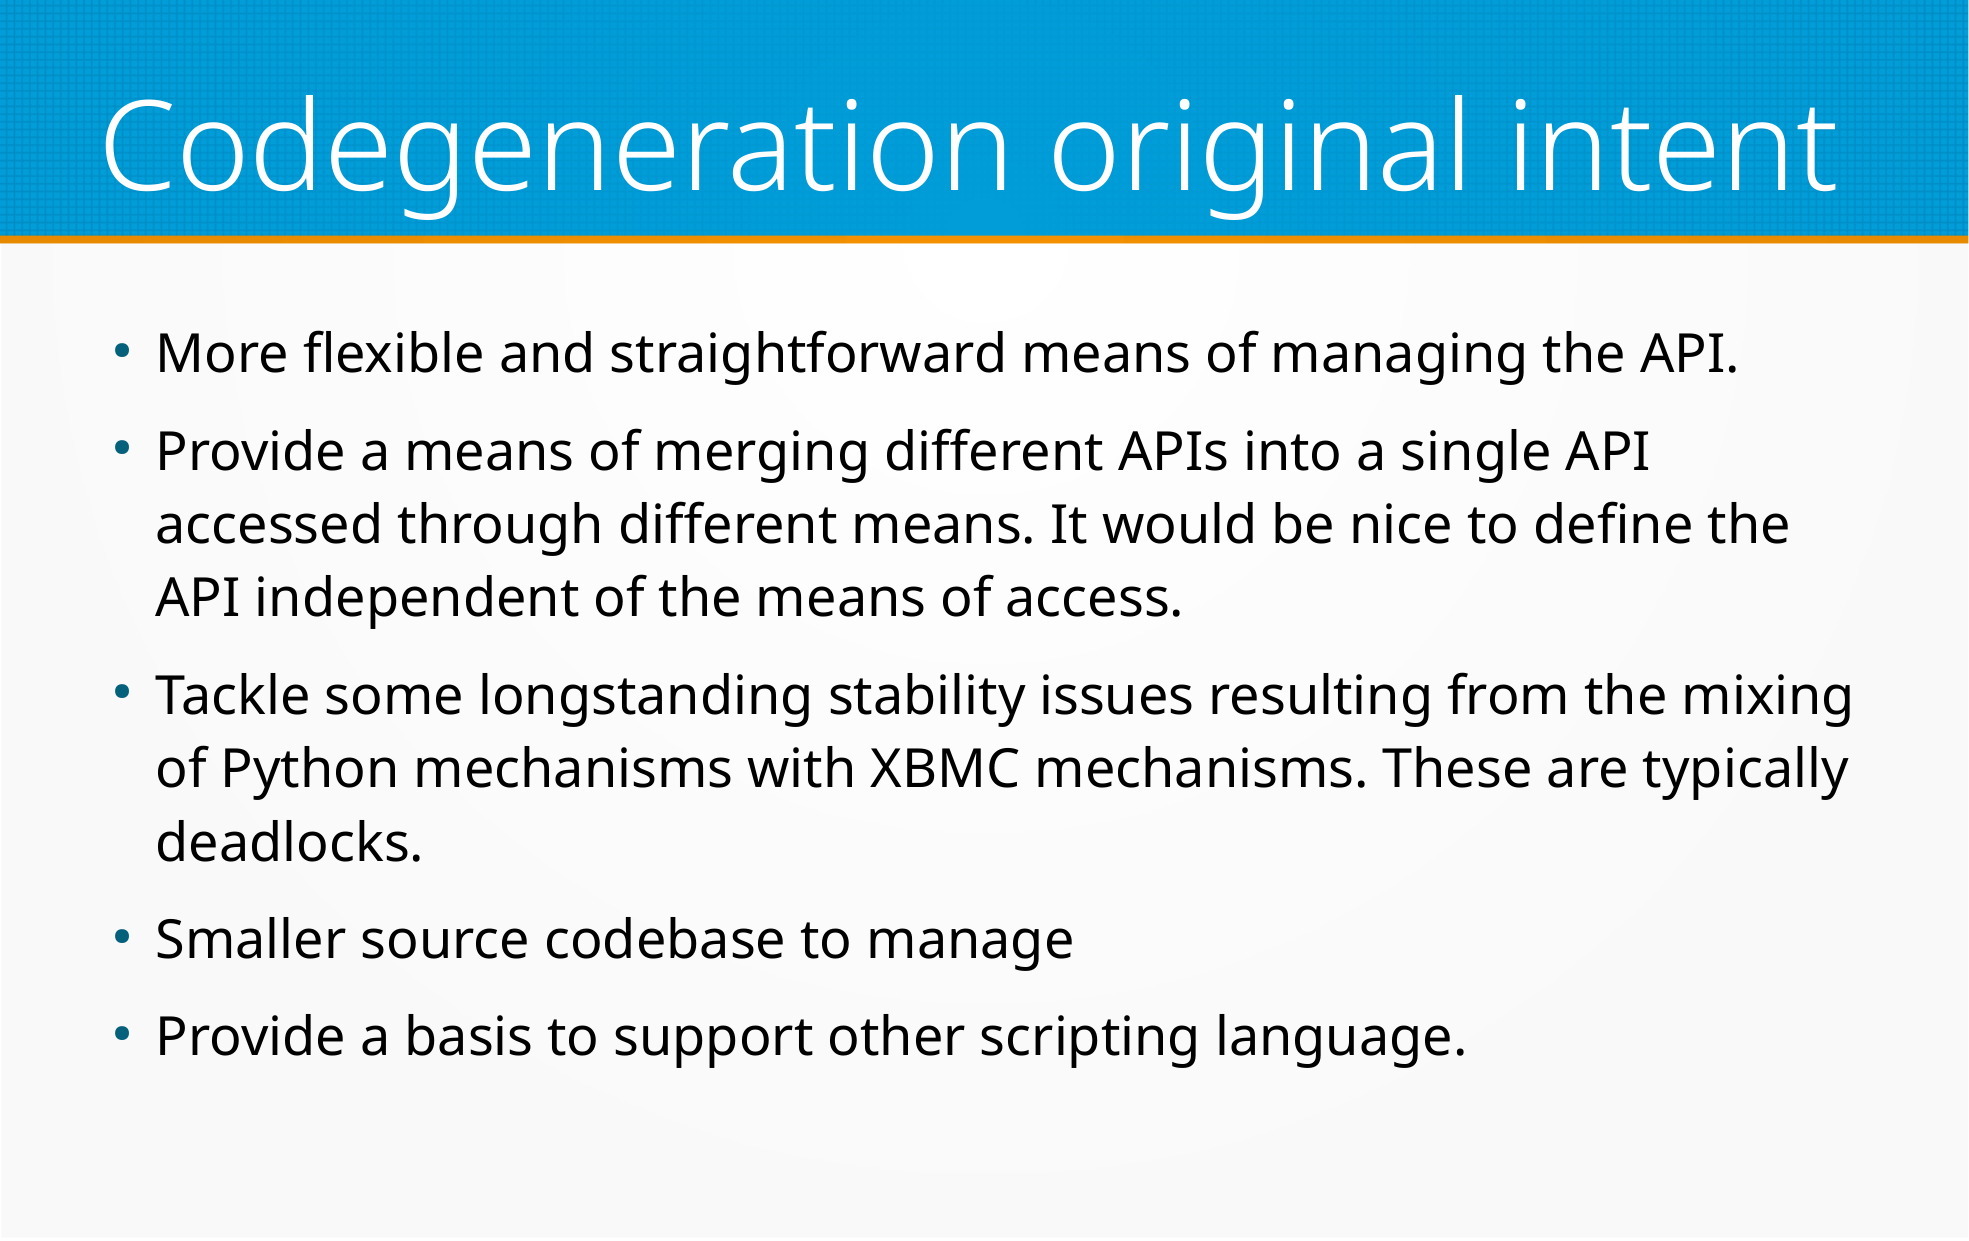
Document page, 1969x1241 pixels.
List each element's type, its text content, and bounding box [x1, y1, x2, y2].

list More flexible and straightforward means of managing the API. Provide a means of merging different APIs into a single API accessed through different means. It would be nice to define the API independent of the means of access. Tackle some longstanding stability issues resulting from the mixing of Python mechanisms with XBMC mechanisms. These are typically deadlocks. Smaller source codebase to manage Provide a basis to support other scripting language. [98, 314, 1860, 1080]
title Codegeneration original intent [98, 19, 1870, 227]
picture [0, 236, 1969, 1241]
